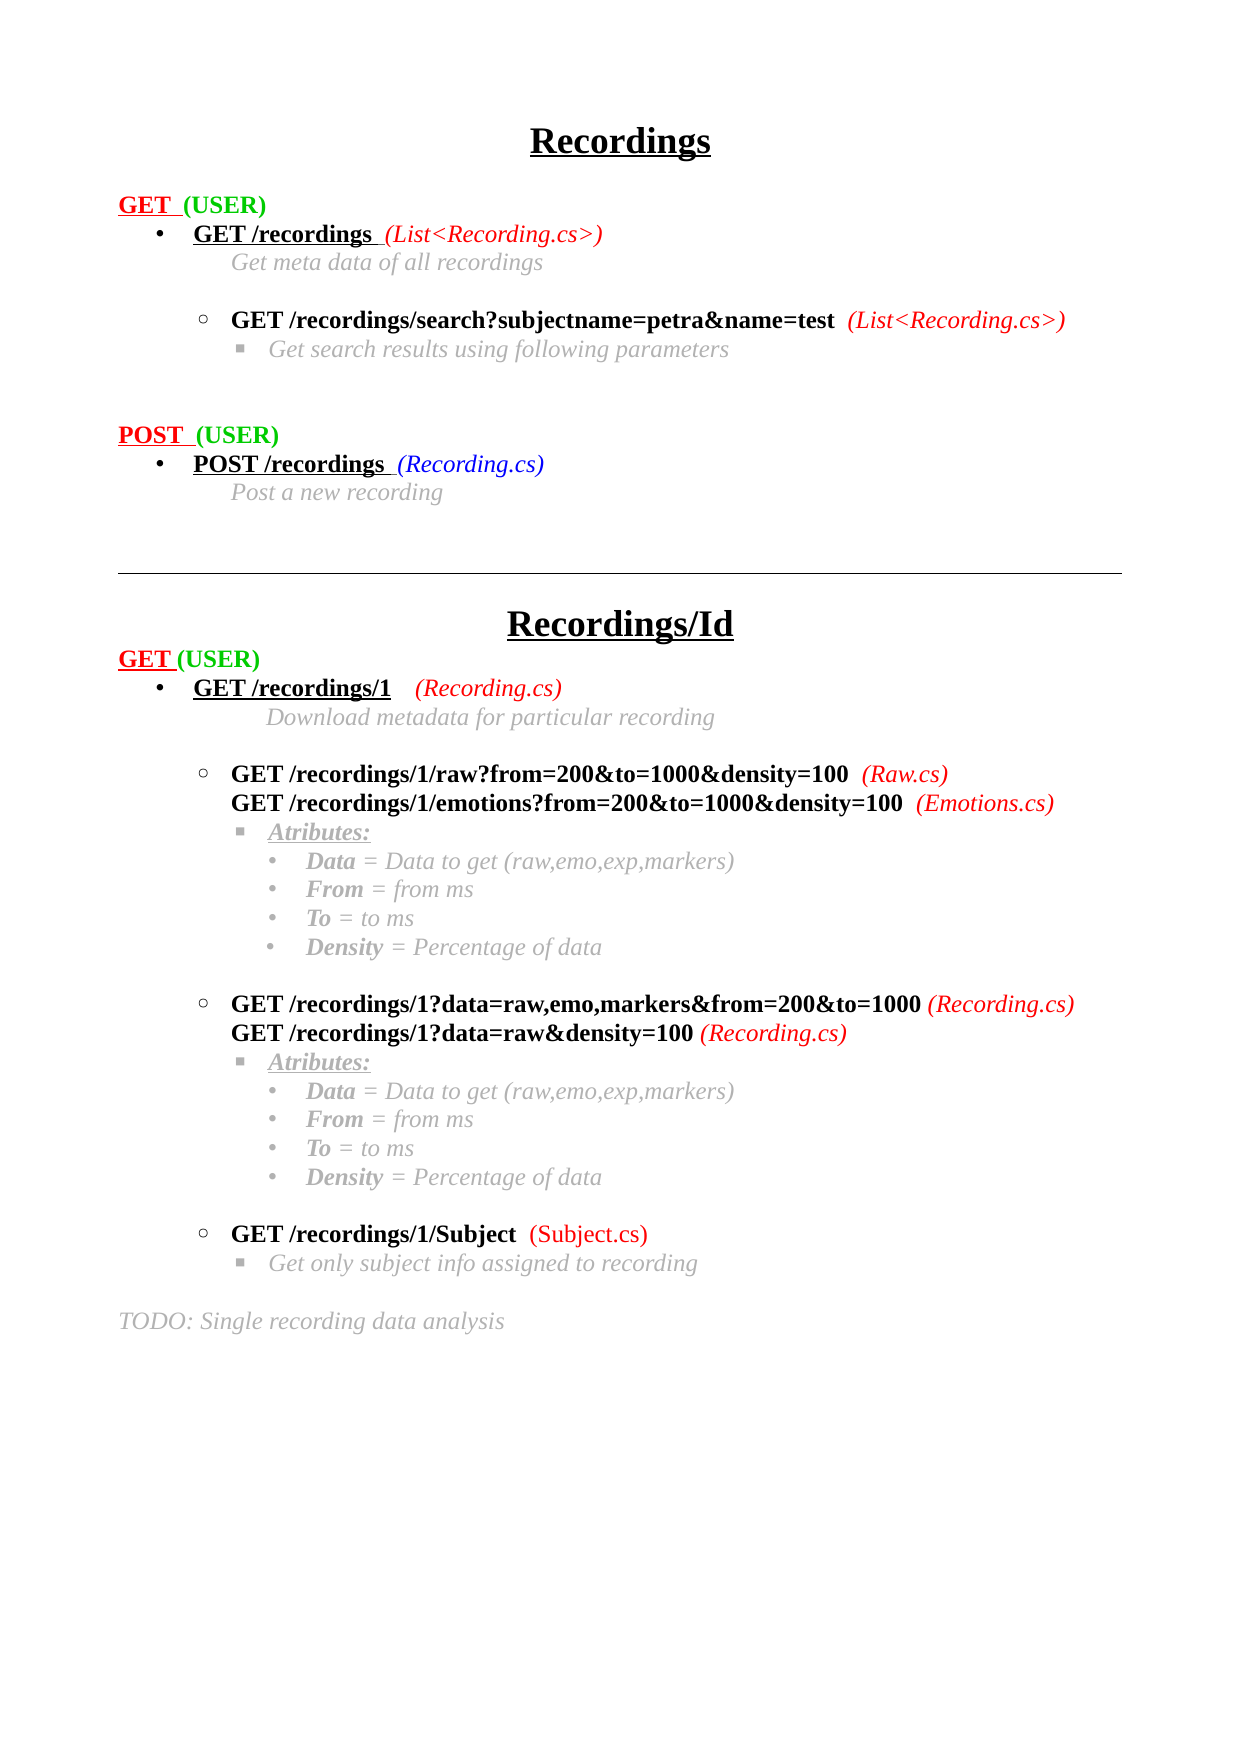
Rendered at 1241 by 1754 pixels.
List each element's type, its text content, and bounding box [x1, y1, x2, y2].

list From = from ms [268, 1104, 1122, 1133]
list Density = Percentage of data [266, 932, 1122, 961]
list To = to ms [268, 903, 1122, 932]
list POST /recordings (Recording.cs) [156, 449, 1122, 477]
list Data = Data to get (raw,emo,exp,markers) [268, 1076, 1122, 1104]
list GET /recordings/1?data=raw&density=100 (Recording.cs) [193, 1018, 1122, 1047]
list Atributes: [231, 1047, 1122, 1076]
list GET /recordings/1 (Recording.cs) [156, 673, 1122, 702]
text POST (USER) [118, 420, 1122, 449]
list Atributes: [231, 817, 1122, 846]
list Density = Percentage of data [268, 1162, 1122, 1191]
list GET /recordings/1/raw?from=200&to=1000&density=100 (Raw.cs) [193, 759, 1122, 788]
list GET /recordings/search?subjectname=petra&name=test (List<Recording.cs>) [193, 305, 1122, 334]
text Recordings/Id [118, 601, 1122, 644]
text GET (USER) [118, 644, 1122, 673]
list Post a new recording [193, 477, 1122, 506]
list GET /recordings/1?data=raw,emo,markers&from=200&to=1000 (Recording.cs) [193, 989, 1122, 1018]
text TODO: Single recording data analysis [118, 1306, 1122, 1334]
list Get only subject info assigned to recording [231, 1248, 1122, 1277]
list Get search results using following parameters [231, 334, 1122, 362]
list From = from ms [268, 874, 1122, 903]
list Get meta data of all recordings [193, 247, 1122, 276]
list To = to ms [268, 1133, 1122, 1162]
list GET /recordings/1/emotions?from=200&to=1000&density=100 (Emotions.cs) [193, 788, 1122, 817]
text GET (USER) [118, 190, 1122, 219]
list GET /recordings (List<Recording.cs>) [156, 219, 1122, 247]
list Data = Data to get (raw,emo,exp,markers) [268, 846, 1122, 874]
text Download metadata for particular recording [266, 702, 1122, 731]
list GET /recordings/1/Subject (Subject.cs) [193, 1219, 1122, 1248]
text Recordings [118, 118, 1122, 161]
